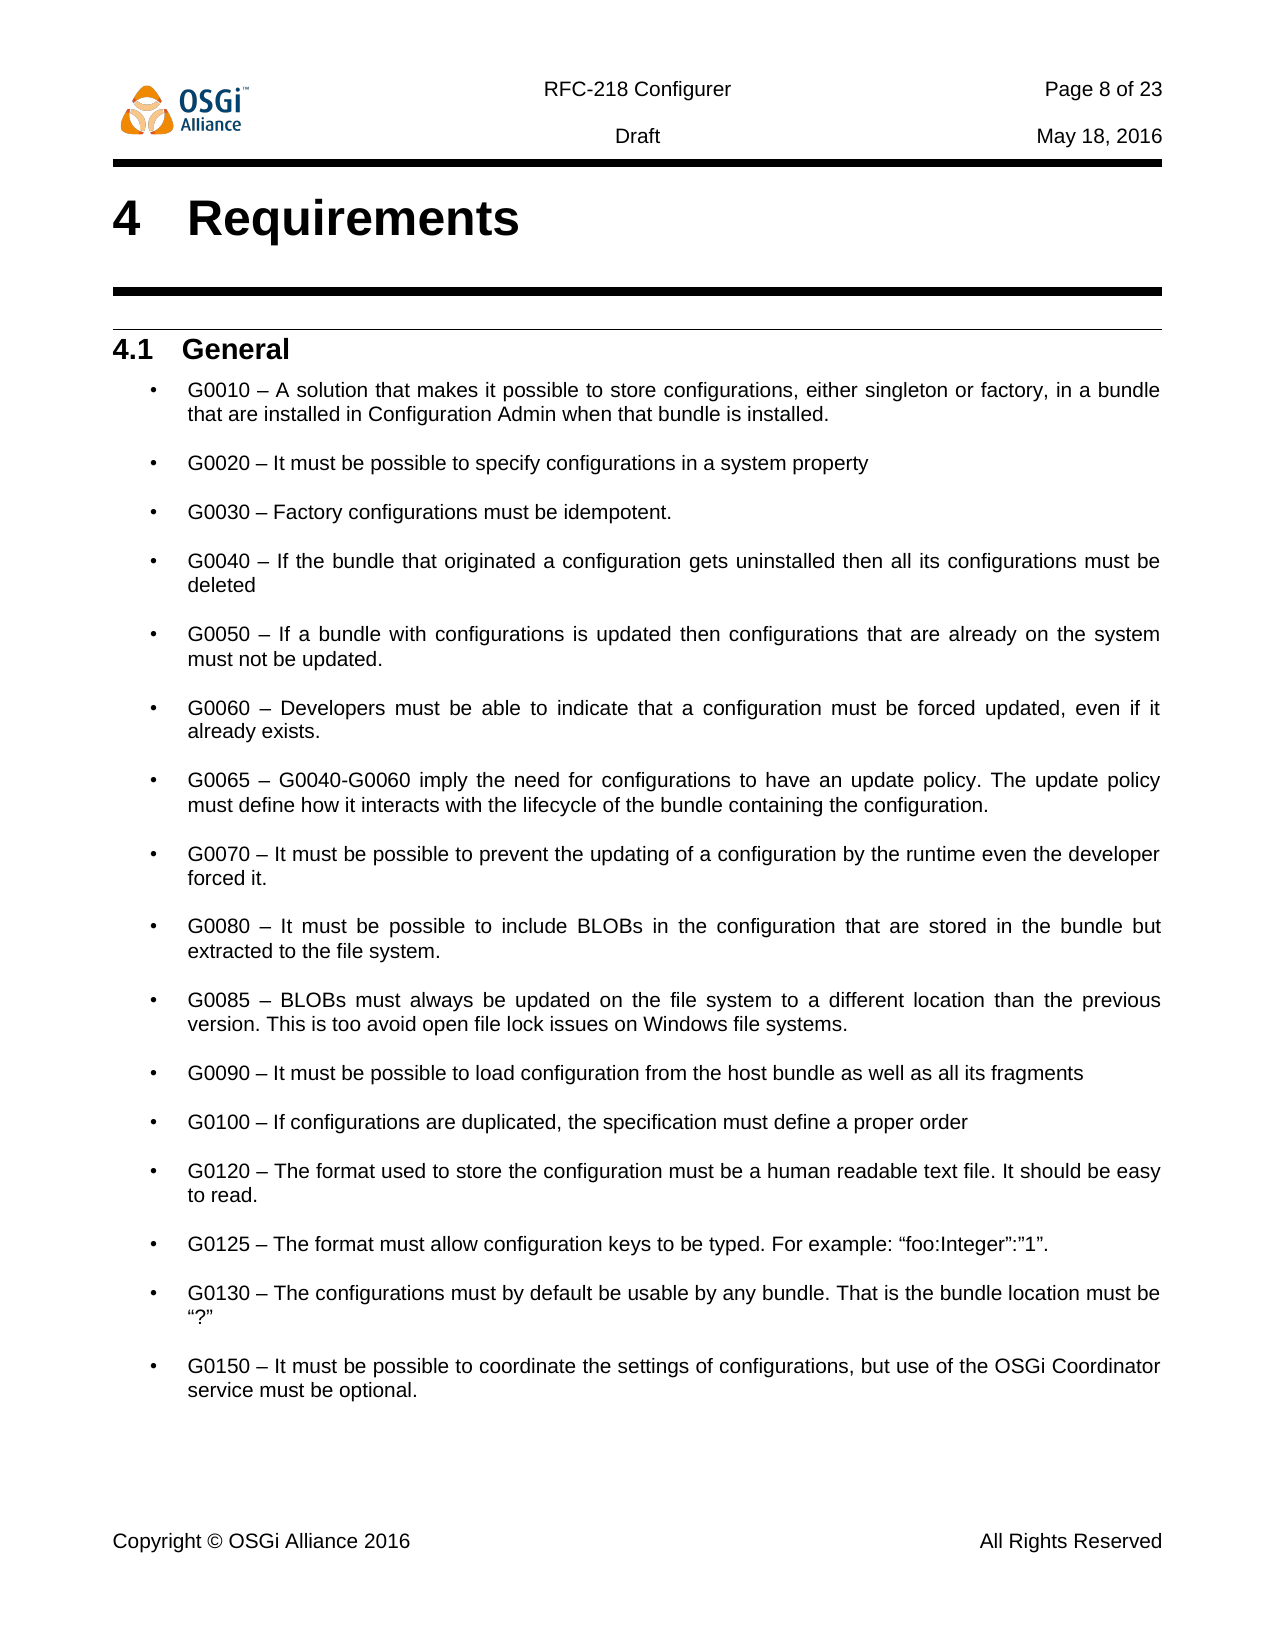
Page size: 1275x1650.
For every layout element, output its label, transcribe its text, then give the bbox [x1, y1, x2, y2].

list G0100 – If configurations are duplicated, the specification must define a proper order [150, 1109, 1162, 1133]
list G0130 – The configurations must by default be usable by any bundle. That is the bundle location must be “?” [150, 1281, 1162, 1329]
list G0040 – If the bundle that originated a configuration gets uninstalled then all its configurations must be deleted [150, 549, 1162, 597]
list G0150 – It must be possible to coordinate the settings of configurations, but use of the OSGi Coordinator service must be optional. [150, 1354, 1162, 1402]
list G0060 – Developers must be able to indicate that a configuration must be forced updated, even if it already exists. [150, 695, 1162, 743]
list G0120 – The format used to store the configuration must be a human readable text file. It should be easy to read. [150, 1158, 1162, 1207]
subtitle Requirements [112, 160, 1162, 296]
list G0050 – If a bundle with configurations is updated then configurations that are already on the system must not be updated. [150, 622, 1162, 670]
list G0080 – It must be possible to include BLOBs in the configuration that are stored in the bundle but extracted to the file system. [150, 914, 1162, 962]
list G0090 – It must be possible to load configuration from the host bundle as well as all its fragments [150, 1060, 1162, 1084]
picture [113, 78, 257, 142]
list G0020 – It must be possible to specify configurations in a system property [150, 451, 1162, 475]
list G0125 – The format must allow configuration keys to be typed. For example: “foo:Integer”:”1”. [150, 1232, 1162, 1256]
list G0065 – G0040-G0060 imply the need for configurations to have an update policy. The update policy must define how it interacts with the lifecycle of the bundle containing the configuration. [150, 768, 1162, 816]
list G0070 – It must be possible to prevent the updating of a configuration by the runtime even the developer forced it. [150, 841, 1162, 889]
list G0085 – BLOBs must always be updated on the file system to a different location than the previous version. This is too avoid open file lock issues on Windows file systems. [150, 987, 1162, 1035]
list G0010 – A solution that makes it possible to store configurations, either singleton or factory, in a bundle that are installed in Configuration Admin when that bundle is installed. [150, 378, 1162, 426]
subtitle General [112, 330, 1162, 366]
list G0030 – Factory configurations must be idempotent. [150, 500, 1162, 524]
